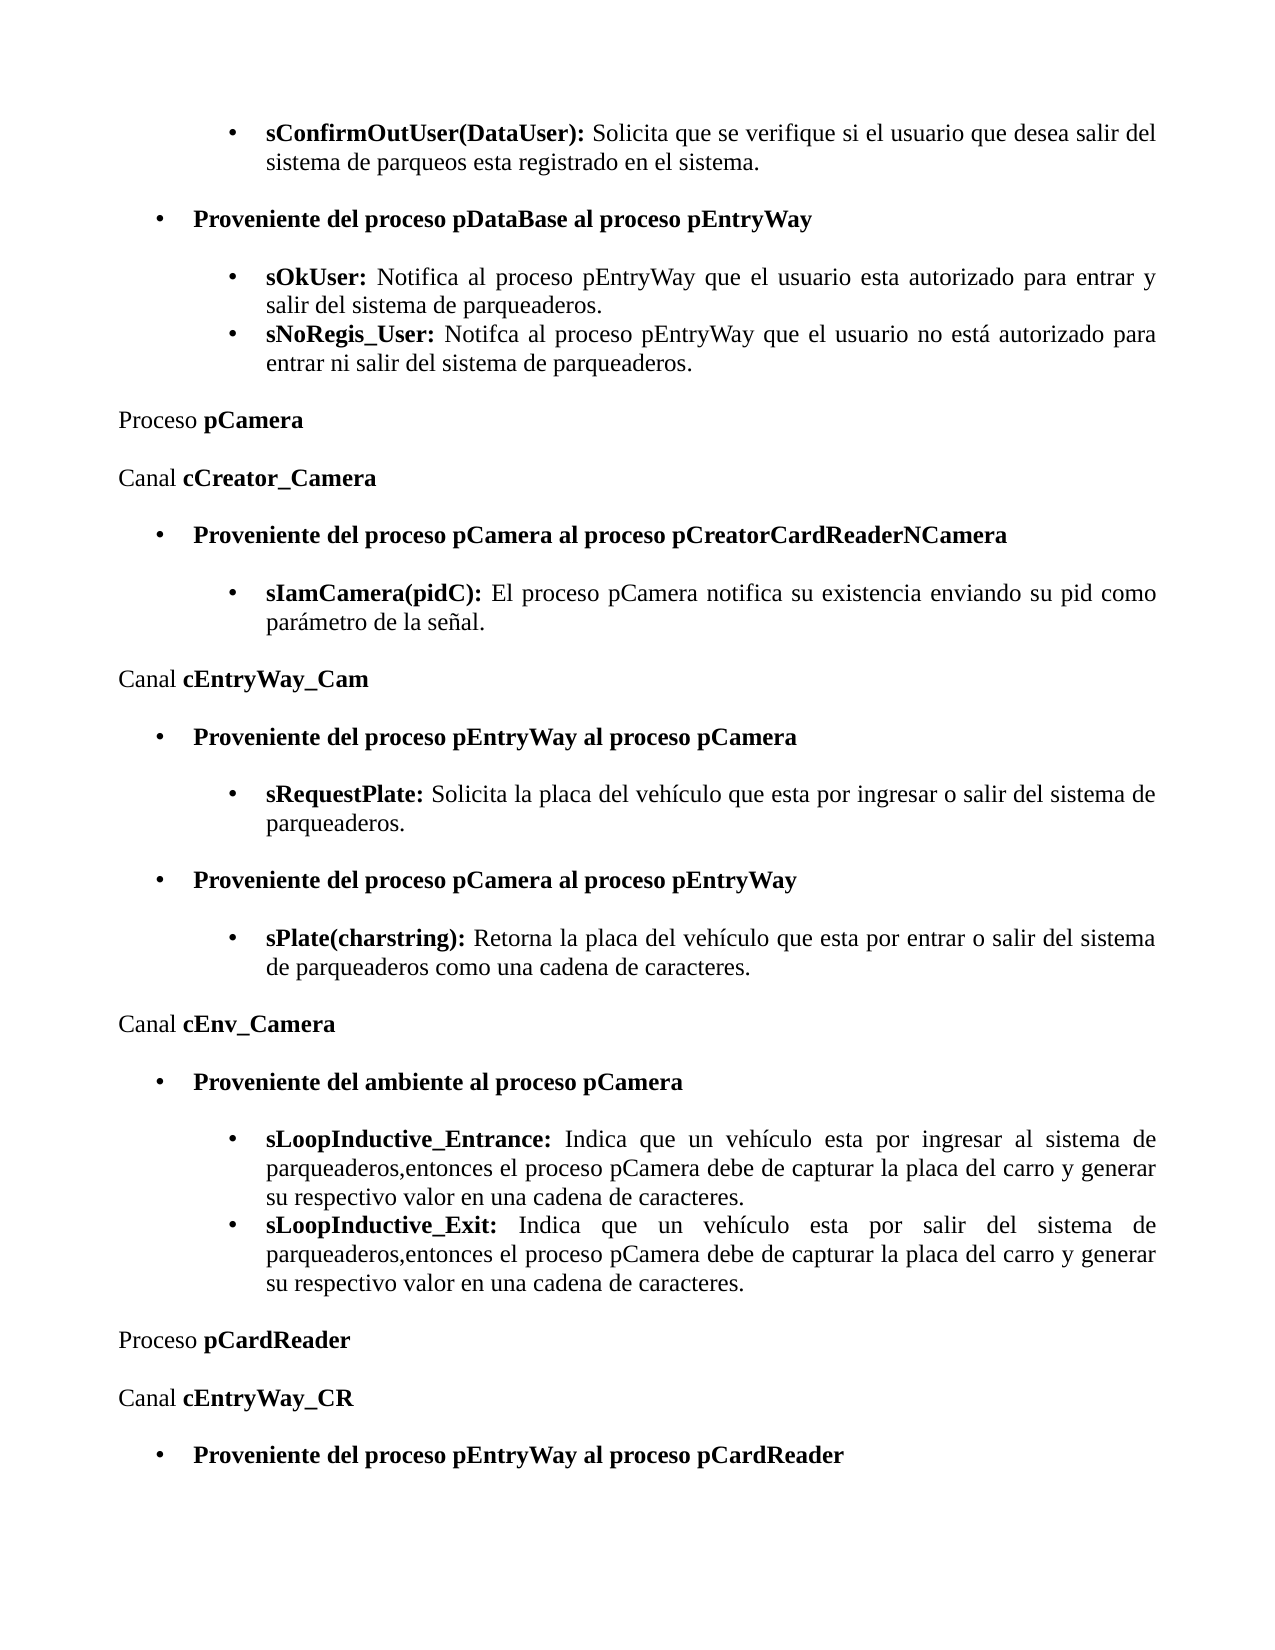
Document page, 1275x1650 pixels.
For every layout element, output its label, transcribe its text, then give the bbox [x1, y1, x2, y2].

text Proceso pCamera [118, 406, 1157, 434]
text Canal cEntryWay_CR [118, 1383, 1157, 1412]
list Proveniente del proceso pCamera al proceso pEntryWay [156, 866, 1157, 894]
list Proveniente del proceso pDataBase al proceso pEntryWay [156, 204, 1157, 233]
text Canal cCreator_Camera [118, 463, 1157, 492]
list sOkUser: Notifica al proceso pEntryWay que el usuario esta autorizado para entrar y salir del sistema de parqueaderos. [228, 262, 1157, 319]
list sIamCamera(pidC): El proceso pCamera notifica su existencia enviando su pid como parámetro de la señal. [228, 578, 1157, 636]
list Proveniente del ambiente al proceso pCamera [156, 1067, 1157, 1096]
list sNoRegis_User: Notifca al proceso pEntryWay que el usuario no está autorizado para entrar ni salir del sistema de parqueaderos. [228, 319, 1157, 377]
text Canal cEnv_Camera [118, 1009, 1157, 1038]
list sPlate(charstring): Retorna la placa del vehículo que esta por entrar o salir del sistema de parqueaderos como una cadena de caracteres. [228, 923, 1157, 981]
text Canal cEntryWay_Cam [118, 664, 1157, 693]
list Proveniente del proceso pEntryWay al proceso pCamera [156, 722, 1157, 751]
text Proceso pCardReader [118, 1326, 1157, 1354]
list Proveniente del proceso pEntryWay al proceso pCardReader [156, 1441, 1157, 1469]
list sLoopInductive_Exit: Indica que un vehículo esta por salir del sistema de parqueaderos,entonces el proceso pCamera debe de capturar la placa del carro y generar su respectivo valor en una cadena de caracteres. [228, 1211, 1157, 1297]
list sLoopInductive_Entrance: Indica que un vehículo esta por ingresar al sistema de parqueaderos,entonces el proceso pCamera debe de capturar la placa del carro y generar su respectivo valor en una cadena de caracteres. [228, 1124, 1157, 1211]
list Proveniente del proceso pCamera al proceso pCreatorCardReaderNCamera [156, 521, 1157, 549]
list sConfirmOutUser(DataUser): Solicita que se verifique si el usuario que desea salir del sistema de parqueos esta registrado en el sistema. [228, 118, 1157, 176]
list sRequestPlate: Solicita la placa del vehículo que esta por ingresar o salir del sistema de parqueaderos. [228, 779, 1157, 837]
